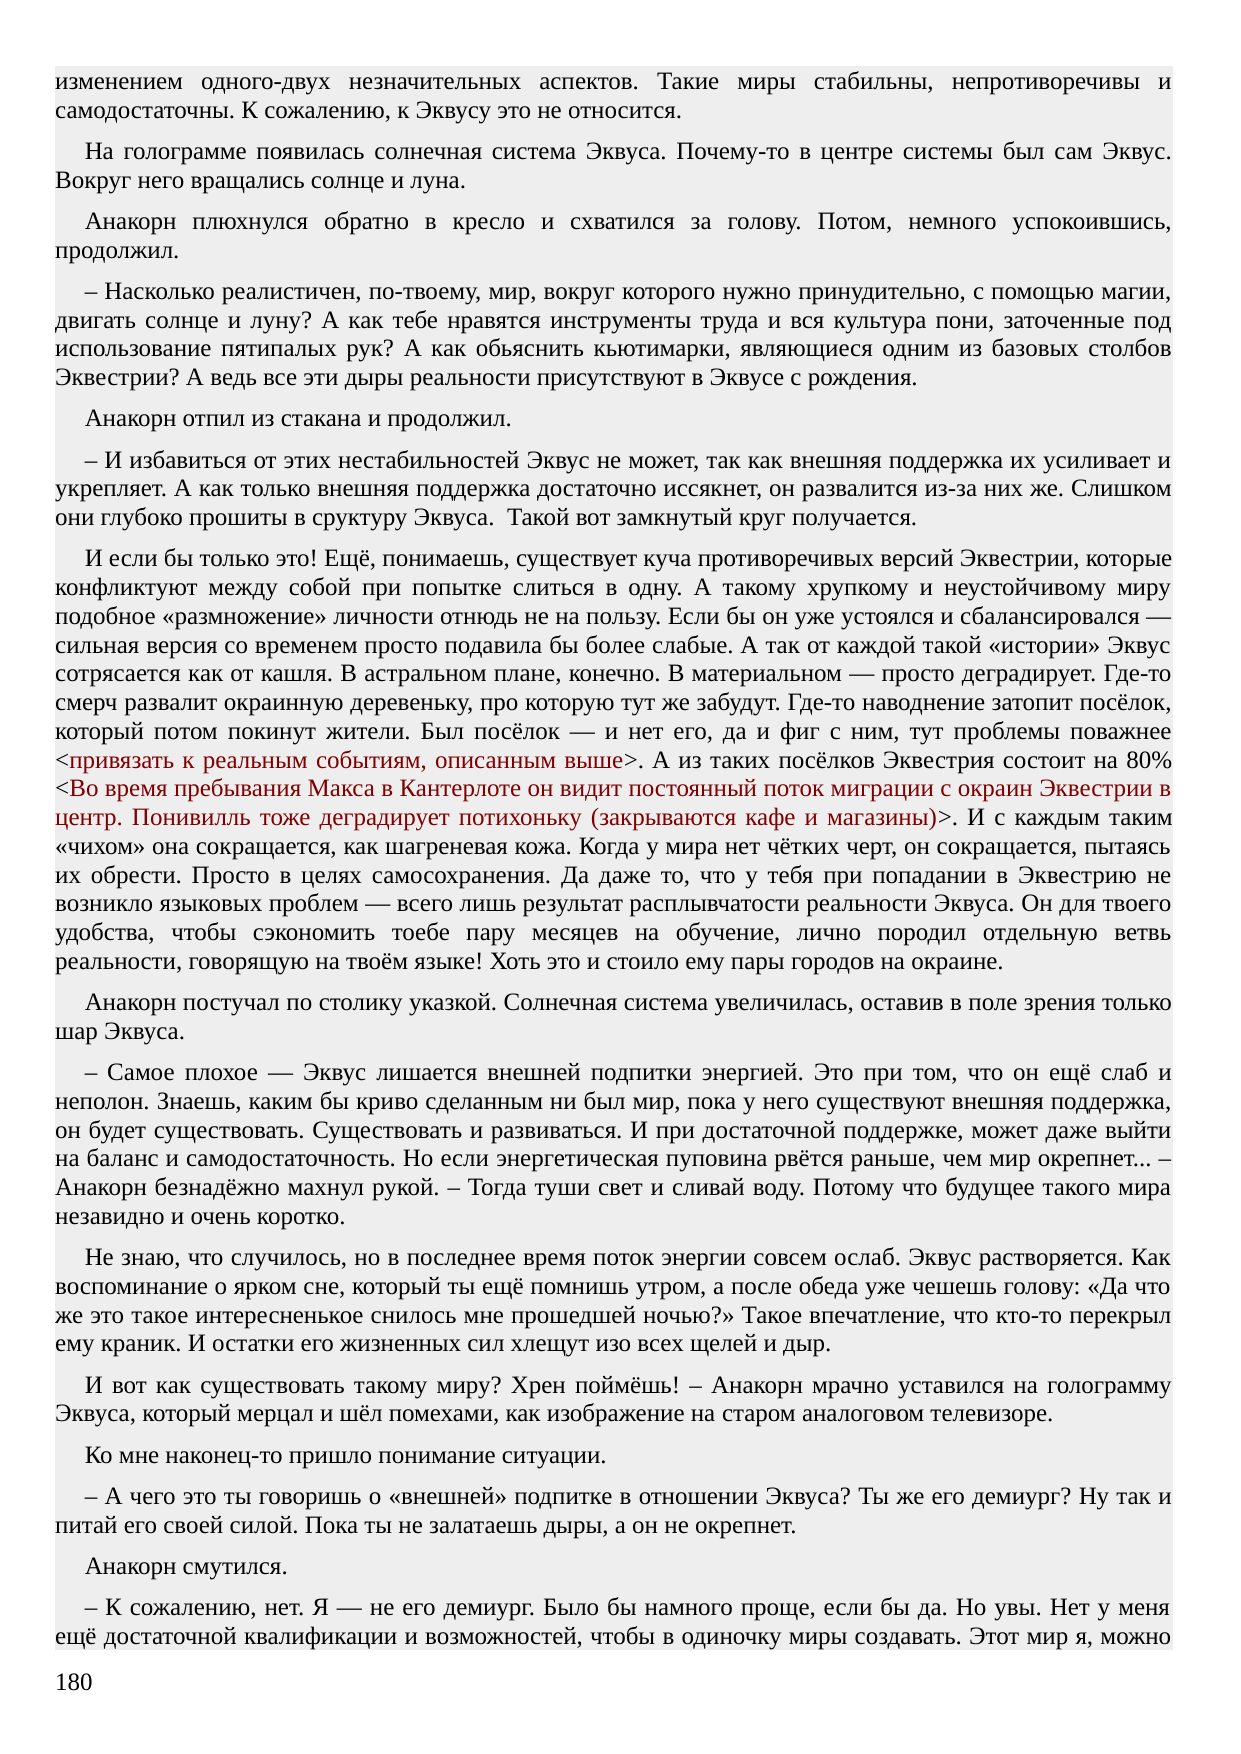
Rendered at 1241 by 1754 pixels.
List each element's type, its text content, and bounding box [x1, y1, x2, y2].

text Не знаю, что случилось, но в последнее время поток энергии совсем ослаб. Эквус растворяется. Как воспоминание о ярком сне, который ты ещё помнишь утром, а после обеда уже чешешь голову: «Да что же это такое интересненькое снилось мне прошедшей ночью?» Такое впечатление, что кто-то перекрыл ему краник. И остатки его жизненных сил хлещут изо всех щелей и дыр. [55, 1242, 1173, 1357]
text Анакорн постучал по столику указкой. Солнечная система увеличилась, оставив в поле зрения только шар Эквуса. [55, 987, 1173, 1045]
text Анакорн отпил из стакана и продолжил. [55, 403, 1173, 432]
text – Самое плохое — Эквус лишается внешней подпитки энергией. Это при том, что он ещё слаб и неполон. Знаешь, каким бы криво сделанным ни был мир, пока у него существуют внешняя поддержка, он будет существовать. Существовать и развиваться. И при достаточной поддержке, может даже выйти на баланс и самодостаточность. Но если энергетическая пуповина рвётся раньше, чем мир окрепнет... – Анакорн безнадёжно махнул рукой. – Тогда туши свет и сливай воду. Потому что будущее такого мира незавидно и очень коротко. [55, 1057, 1173, 1230]
text Ко мне наконец-то пришло понимание ситуации. [55, 1440, 1173, 1468]
text И вот как существовать такому миру? Хрен поймёшь! – Анакорн мрачно уставился на голограмму Эквуса, который мерцал и шёл помехами, как изображение на старом аналоговом телевизоре. [55, 1370, 1173, 1427]
text На голограмме появилась солнечная система Эквуса. Почему-то в центре системы был сам Эквус. Вокруг него вращались солнце и луна. [55, 136, 1173, 193]
text – А чего это ты говоришь о «внешней» подпитке в отношении Эквуса? Ты же его демиург? Ну так и питай его своей силой. Пока ты не залатаешь дыры, а он не окрепнет. [55, 1481, 1173, 1538]
text Анакорн смутился. [55, 1551, 1173, 1580]
text изменением одного-двух незначительных аспектов. Такие миры стабильны, непротиворечивы и самодостаточны. К сожалению, к Эквусу это не относится. [55, 66, 1173, 123]
text – И избавиться от этих нестабильностей Эквус не может, так как внешняя поддержка их усиливает и укрепляет. А как только внешняя поддержка достаточно иссякнет, он развалится из-за них же. Слишком они глубоко прошиты в сруктуру Эквуса. Такой вот замкнутый круг получается. [55, 445, 1173, 531]
text – Насколько реалистичен, по-твоему, мир, вокруг которого нужно принудительно, с помощью магии, двигать солнце и луну? А как тебе нравятся инструменты труда и вся культура пони, заточенные под использование пятипалых рук? А как обьяснить кьютимарки, являющиеся одним из базовых столбов Эквестрии? А ведь все эти дыры реальности присутствуют в Эквусе с рождения. [55, 276, 1173, 391]
text И если бы только это! Ещё, понимаешь, существует куча противоречивых версий Эквестрии, которые конфликтуют между собой при попытке слиться в одну. А такому хрупкому и неустойчивому миру подобное «размножение» личности отнюдь не на пользу. Если бы он уже устоялся и сбалансировался — сильная версия со временем просто подавила бы более слабые. А так от каждой такой «истории» Эквус сотрясается как от кашля. В астральном плане, конечно. В материальном — просто деградирует. Где-то смерч развалит окраинную деревеньку, про которую тут же забудут. Где-то наводнение затопит посёлок, который потом покинут жители. Был посёлок — и нет его, да и фиг с ним, тут проблемы поважнее <привязать к реальным событиям, описанным выше>. А из таких посёлков Эквестрия состоит на 80% <Во время пребывания Макса в Кантерлоте он видит постоянный поток миграции с окраин Эквестрии в центр. Понивилль тоже деградирует потихоньку (закрываются кафе и магазины)>. И с каждым таким «чихом» она сокращается, как шагреневая кожа. Когда у мира нет чётких черт, он сокращается, пытаясь их обрести. Просто в целях самосохранения. Да даже то, что у тебя при попадании в Эквестрию не возникло языковых проблем — всего лишь результат расплывчатости реальности Эквуса. Он для твоего удобства, чтобы сэкономить тоебе пару месяцев на обучение, лично породил отдельную ветвь реальности, говорящую на твоём языке! Хоть это и стоило ему пары городов на окраине. [55, 543, 1173, 975]
text – К сожалению, нет. Я — не его демиург. Было бы намного проще, если бы да. Но увы. Нет у меня ещё достаточной квалификации и возможностей, чтобы в одиночку миры создавать. Этот мир я, можно [55, 1592, 1173, 1650]
text Анакорн плюхнулся обратно в кресло и схватился за голову. Потом, немного успокоившись, продолжил. [55, 206, 1173, 263]
